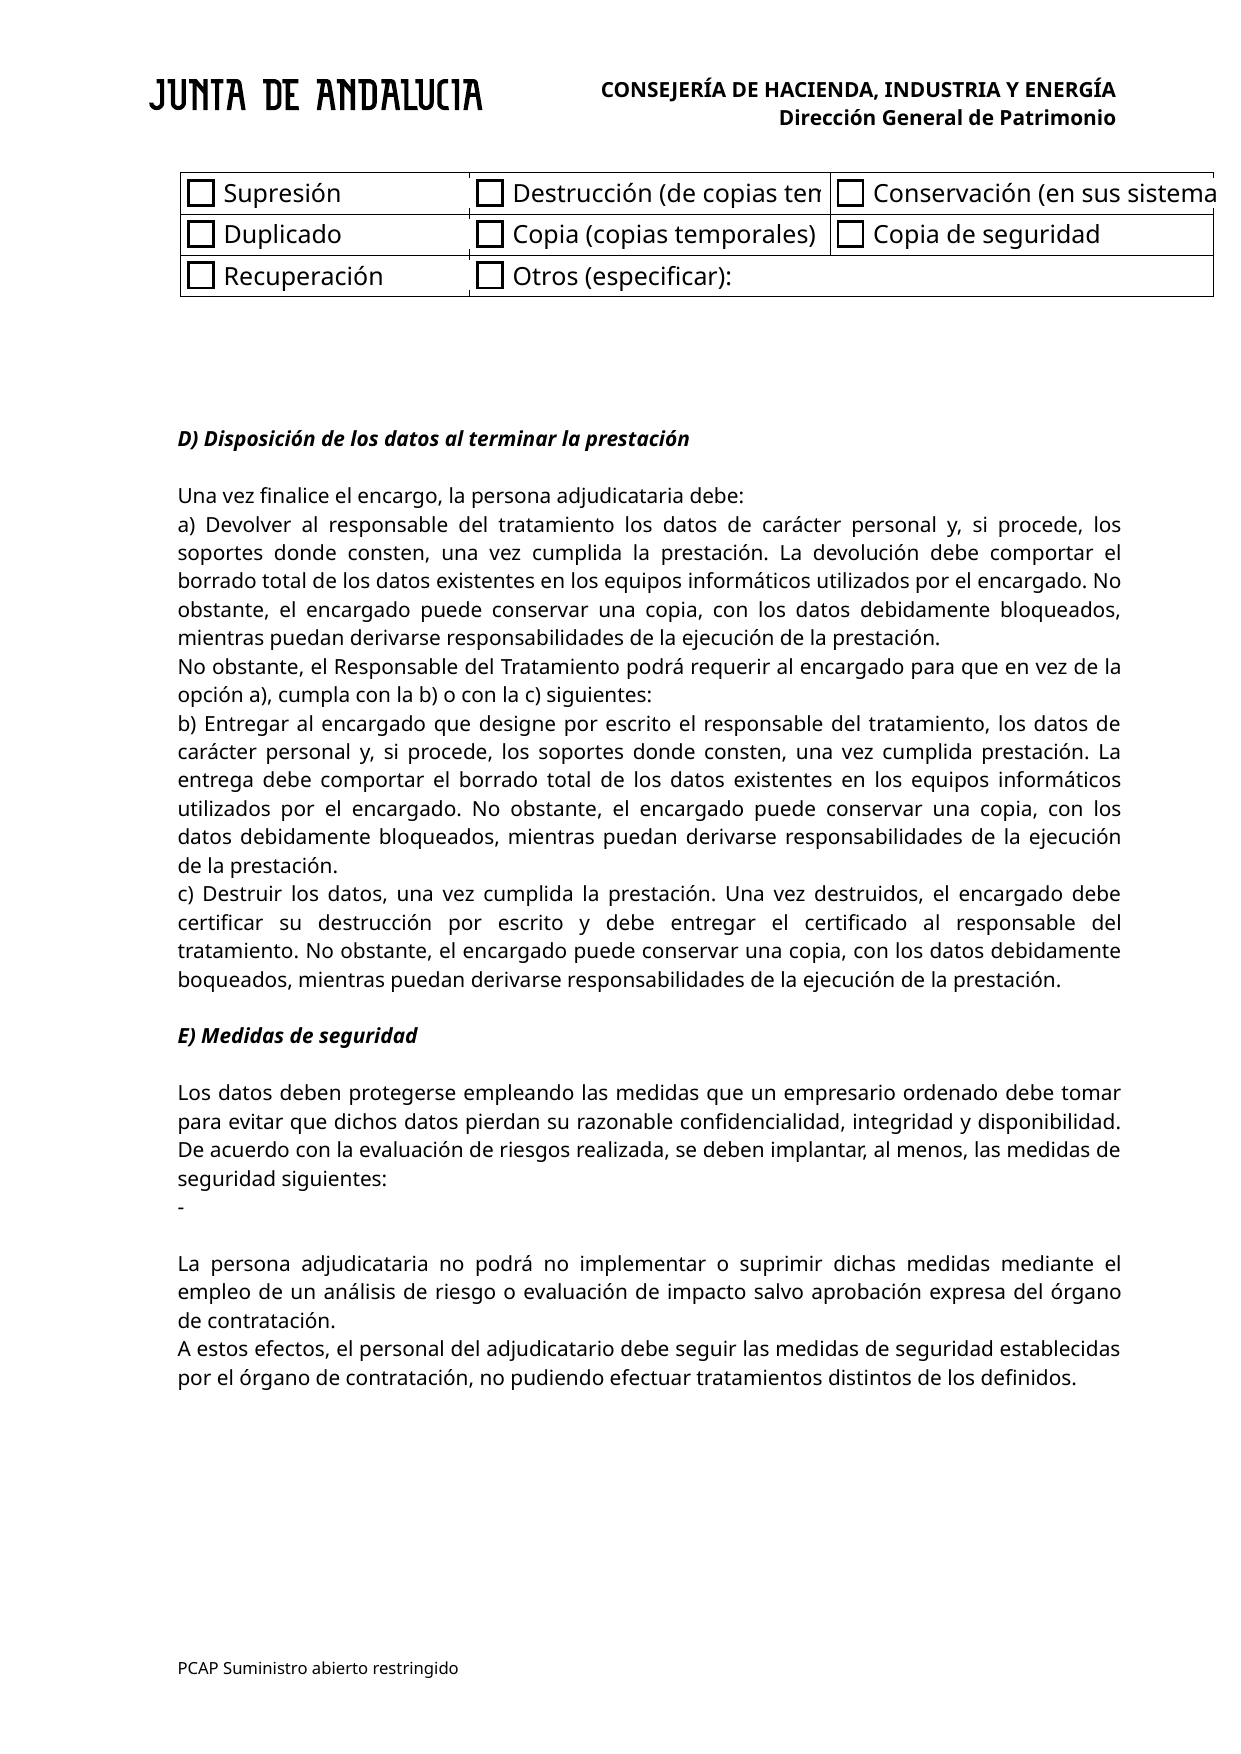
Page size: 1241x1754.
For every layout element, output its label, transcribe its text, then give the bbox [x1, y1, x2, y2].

text No obstante, el Responsable del Tratamiento podrá requerir al encargado para que en vez de la opción a), cumpla con la b) o con la c) siguientes: [177, 652, 1122, 709]
text A estos efectos, el personal del adjudicatario debe seguir las medidas de seguridad establecidas por el órgano de contratación, no pudiendo efectuar tratamientos distintos de los definidos. [177, 1334, 1122, 1391]
table_cell [181, 256, 469, 296]
text D) Disposición de los datos al terminar la prestación [177, 424, 1122, 453]
table_cell [470, 256, 1213, 296]
table_cell [831, 215, 1213, 254]
text Los datos deben protegerse empleando las medidas que un empresario ordenado debe tomar para evitar que dichos datos pierdan su razonable confidencialidad, integridad y disponibilidad. De acuerdo con la evaluación de riesgos realizada, se deben implantar, al menos, las medidas de seguridad siguientes: [177, 1078, 1122, 1192]
text b) Entregar al encargado que designe por escrito el responsable del tratamiento, los datos de carácter personal y, si procede, los soportes donde consten, una vez cumplida prestación. La entrega debe comportar el borrado total de los datos existentes en los equipos informáticos utilizados por el encargado. No obstante, el encargado puede conservar una copia, con los datos debidamente bloqueados, mientras puedan derivarse responsabilidades de la ejecución de la prestación. [177, 709, 1122, 879]
table_cell [181, 215, 469, 254]
text La persona adjudicataria no podrá no implementar o suprimir dichas medidas mediante el empleo de un análisis de riesgo o evaluación de impacto salvo aprobación expresa del órgano de contratación. [177, 1249, 1122, 1334]
table_cell [470, 173, 830, 213]
text Una vez finalice el encargo, la persona adjudicataria debe: [177, 481, 1122, 510]
text a) Devolver al responsable del tratamiento los datos de carácter personal y, si procede, los soportes donde consten, una vez cumplida la prestación. La devolución debe comportar el borrado total de los datos existentes en los equipos informáticos utilizados por el encargado. No obstante, el encargado puede conservar una copia, con los datos debidamente bloqueados, mientras puedan derivarse responsabilidades de la ejecución de la prestación. [177, 510, 1122, 652]
text - [177, 1192, 1122, 1221]
table_cell [470, 215, 830, 254]
text c) Destruir los datos, una vez cumplida la prestación. Una vez destruidos, el encargado debe certificar su destrucción por escrito y debe entregar el certificado al responsable del tratamiento. No obstante, el encargado puede conservar una copia, con los datos debidamente boqueados, mientras puedan derivarse responsabilidades de la ejecución de la prestación. [177, 879, 1122, 993]
table_cell [181, 173, 469, 213]
table_cell [831, 173, 1213, 213]
text E) Medidas de seguridad [177, 1022, 1122, 1050]
